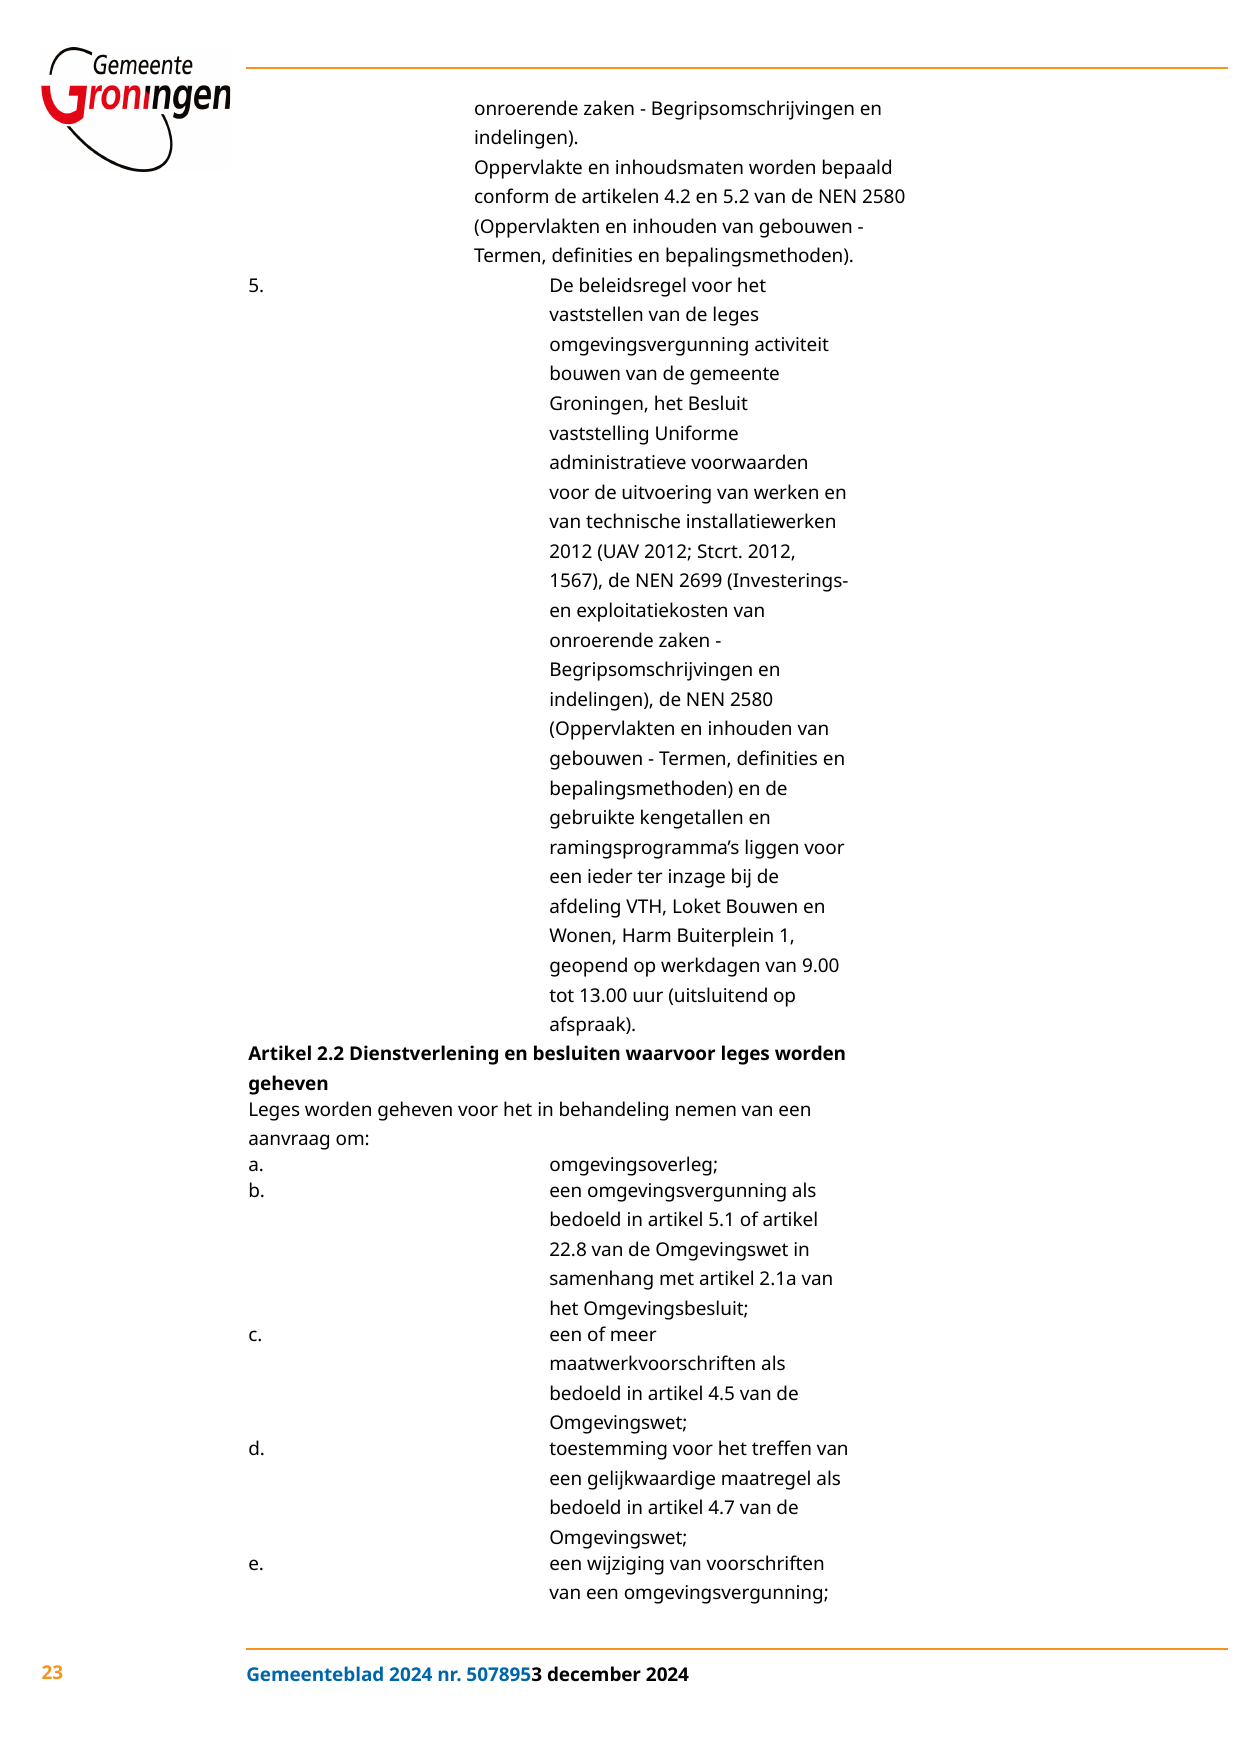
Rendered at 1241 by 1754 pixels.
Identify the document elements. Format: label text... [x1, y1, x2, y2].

table_cell e. [248, 1550, 549, 1605]
picture [41, 47, 231, 172]
table_header 5. [248, 272, 549, 1037]
table_header De beleidsregel voor het vaststellen van de leges omgevingsvergunning activiteit bouwen van de gemeente Groningen, het Besluit vaststelling Uniforme administratieve voorwaarden voor de uitvoering van werken en van technische installatiewerken 2012 (UAV 2012; Stcrt. 2012, 1567), de NEN 2699 (Investerings- en exploitatiekosten van onroerende zaken - Begripsomschrijvingen en indelingen), de NEN 2580 (Oppervlakten en inhouden van gebouwen - Termen, definities en bepalingsmethoden) en de gebruikte kengetallen en ramingsprogramma’s liggen voor een ieder ter inzage bij de afdeling VTH, Loket Bouwen en Wonen, Harm Buiterplein 1, geopend op werkdagen van 9.00 tot 13.00 uur (uitsluitend op afspraak). [549, 272, 850, 1037]
table_cell a. [248, 1151, 549, 1177]
table_cell een of meer maatwerkvoorschriften als bedoeld in artikel 4.5 van de Omgevingswet; [549, 1321, 850, 1435]
table_cell Leges worden geheven voor het in behandeling nemen van een aanvraag om: [248, 1096, 850, 1151]
table_header Artikel 2.2 Dienstverlening en besluiten waarvoor leges worden geheven [248, 1040, 850, 1096]
table_cell [850, 1151, 1152, 1177]
table_cell onroerende zaken - Begripsomschrijvingen en indelingen). Oppervlakte en inhoudsmaten worden bepaald conform de artikelen 4.2 en 5.2 van de NEN 2580 (Oppervlakten en inhouden van gebouwen - Termen, definities en bepalingsmethoden). [474, 95, 926, 268]
table_cell [850, 1550, 1152, 1605]
table_header [850, 1040, 1152, 1096]
table_cell c. [248, 1321, 549, 1435]
table_cell omgevingsoverleg; [549, 1151, 850, 1177]
table_cell een wijziging van voorschriften van een omgevingsvergunning; [549, 1550, 850, 1605]
table_cell [850, 1177, 1152, 1321]
table_cell [926, 95, 1152, 268]
table_cell een omgevingsvergunning als bedoeld in artikel 5.1 of artikel 22.8 van de Omgevingswet in samenhang met artikel 2.1a van het Omgevingsbesluit; [549, 1177, 850, 1321]
table_cell [248, 95, 474, 268]
table_cell [850, 1321, 1152, 1435]
table_header [850, 272, 1152, 1037]
table_cell [850, 1096, 1152, 1151]
table_cell b. [248, 1177, 549, 1321]
table_cell [850, 1435, 1152, 1550]
table_cell d. [248, 1435, 549, 1550]
table_cell toestemming voor het treffen van een gelijkwaardige maatregel als bedoeld in artikel 4.7 van de Omgevingswet; [549, 1435, 850, 1550]
